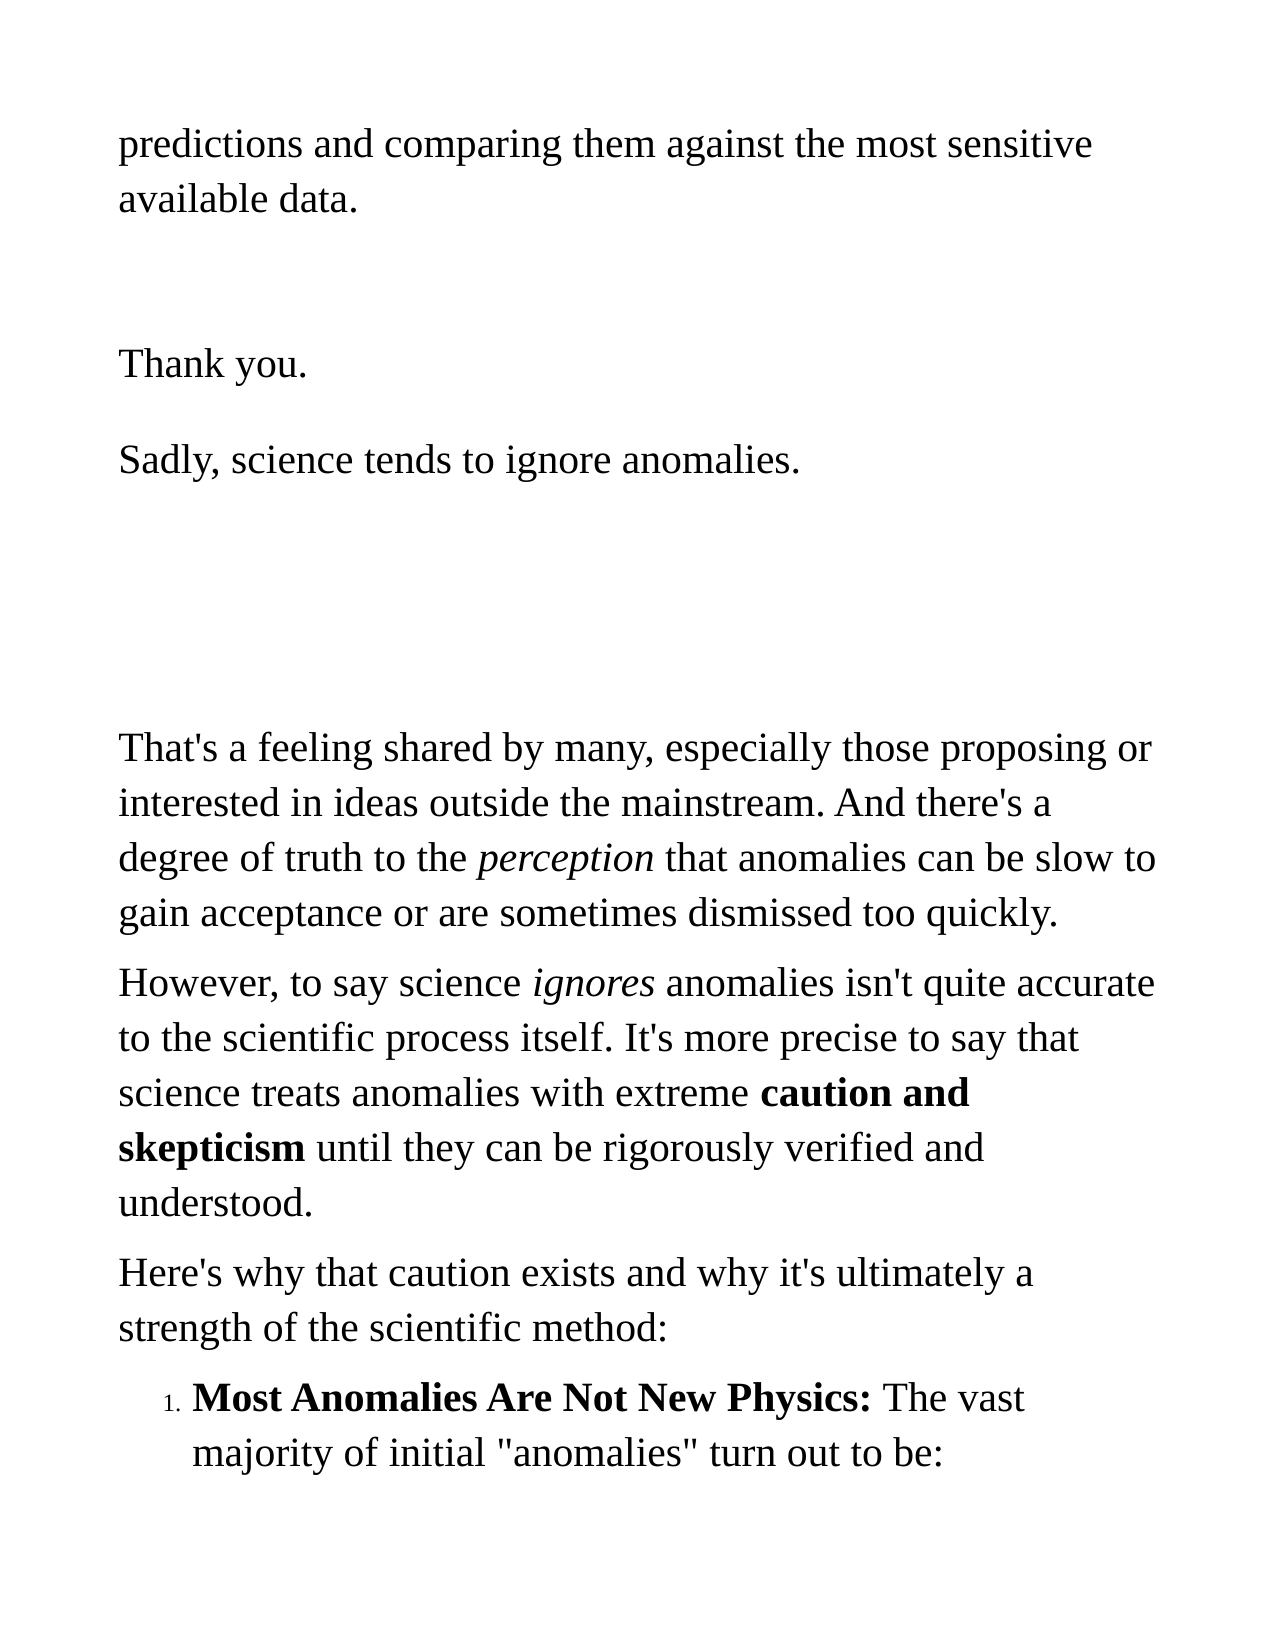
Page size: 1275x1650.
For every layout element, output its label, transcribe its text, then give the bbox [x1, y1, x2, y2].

text Thank you. [118, 339, 1157, 387]
list Most Anomalies Are Not New Physics: The vast majority of initial "anomalies" turn out to be: [162, 1372, 1157, 1475]
text Here's why that caution exists and why it's ultimately a strength of the scientific method: [118, 1247, 1157, 1350]
text predictions and comparing them against the most sensitive available data. [118, 118, 1157, 221]
text That's a feeling shared by many, especially those proposing or interested in ideas outside the mainstream. And there's a degree of truth to the perception that anomalies can be slow to gain acceptance or are sometimes dismissed too quickly. [118, 722, 1157, 935]
text However, to say science ignores anomalies isn't quite accurate to the scientific process itself. It's more precise to say that science treats anomalies with extreme caution and skepticism until they can be rigorously verified and understood. [118, 957, 1157, 1225]
text Sadly, science tends to ignore anomalies. [118, 434, 1157, 482]
